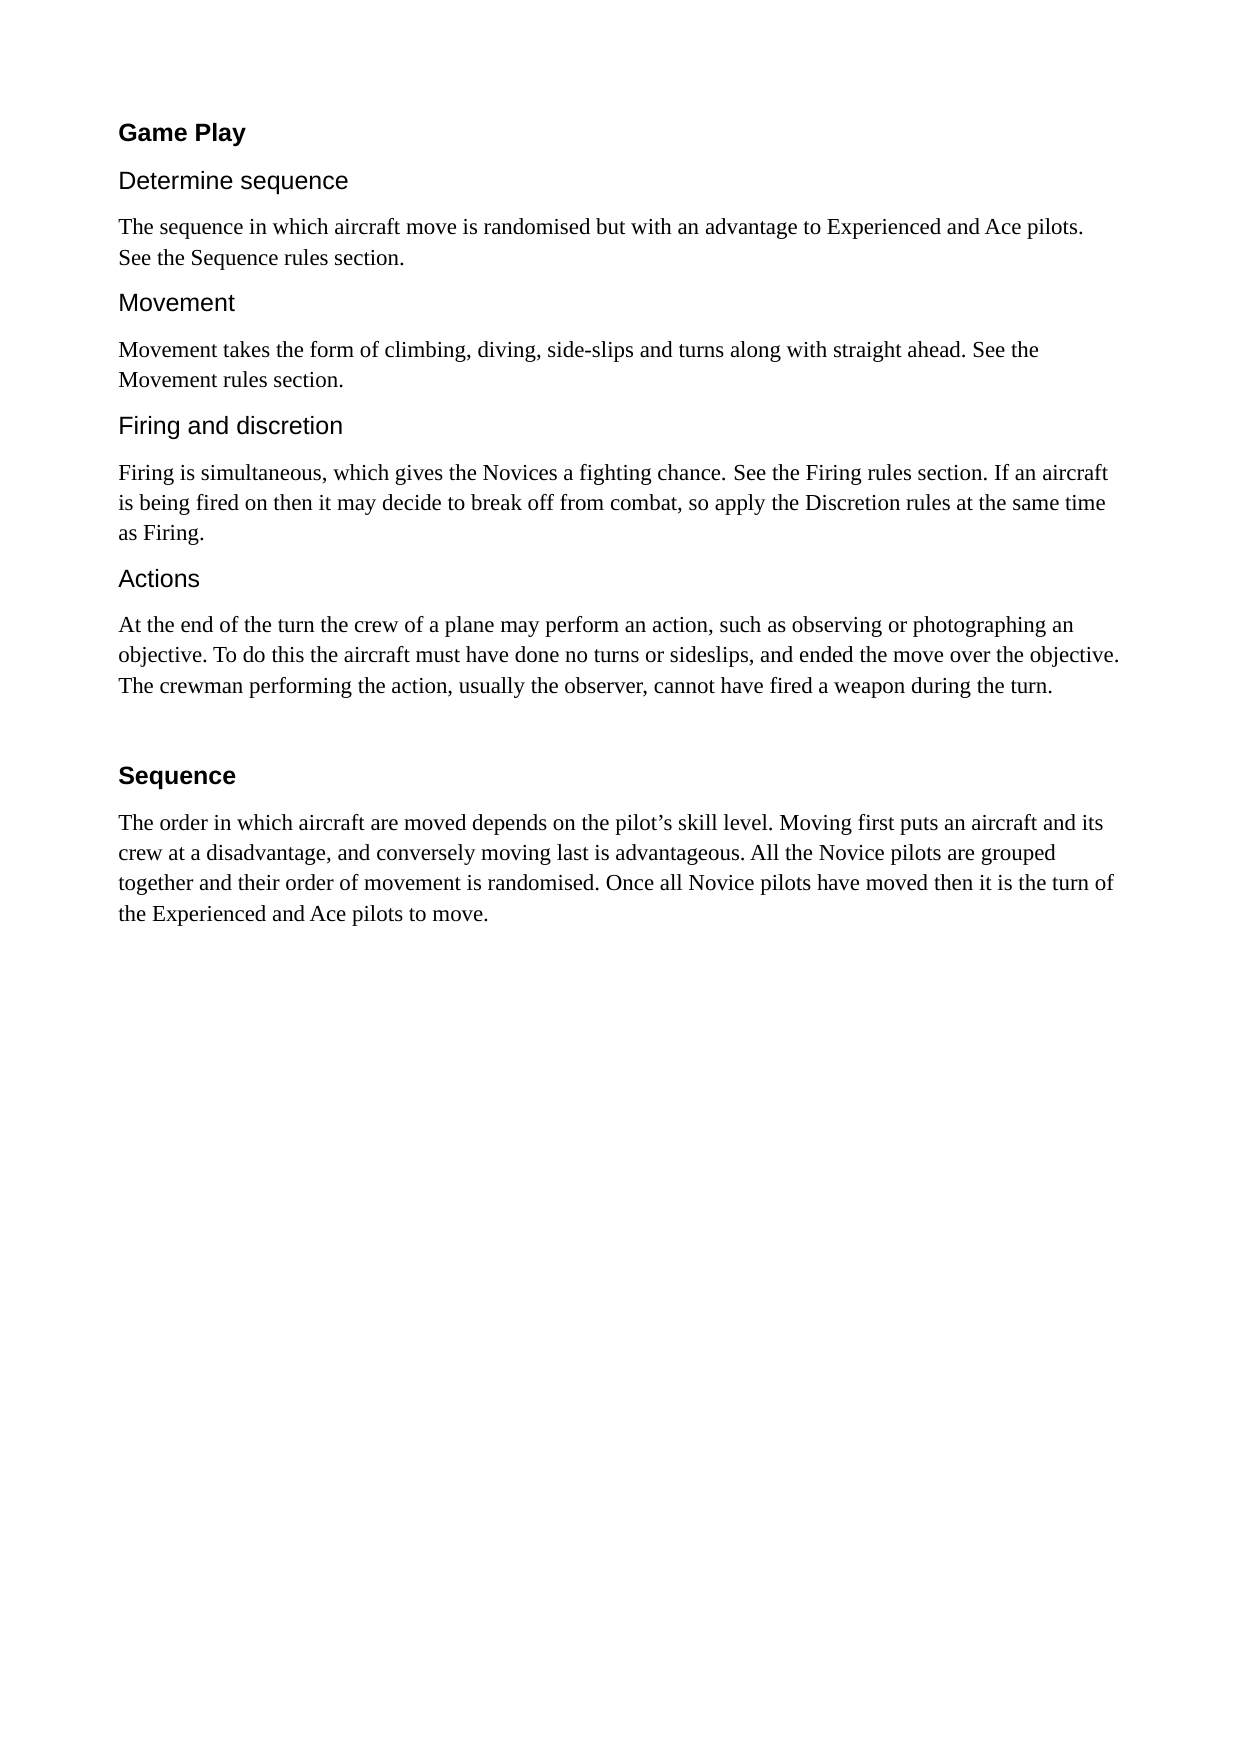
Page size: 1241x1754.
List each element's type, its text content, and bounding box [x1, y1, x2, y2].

text Movement takes the form of climbing, diving, side-slips and turns along with straight ahead. See the Movement rules section. [118, 336, 1122, 392]
text Firing is simultaneous, which gives the Novices a fighting chance. See the Firing rules section. If an aircraft is being fired on then it may decide to break off from combat, so apply the Discretion rules at the same time as Firing. [118, 458, 1122, 545]
text Actions [118, 564, 1122, 592]
text Determine sequence [118, 166, 1122, 194]
text At the end of the turn the crew of a plane may perform an action, such as observing or photographing an objective. To do this the aircraft must have done no turns or sideslips, and ended the move over the objective. The crewman performing the action, usually the observer, cannot have fired a weapon during the turn. [118, 611, 1122, 698]
text Firing and discretion [118, 411, 1122, 440]
text Sequence [118, 761, 1122, 790]
text The order in which aircraft are moved depends on the pilot’s skill level. Moving first puts an aircraft and its crew at a disadvantage, and conversely moving last is advantageous. All the Novice pilots are grouped together and their order of movement is randomised. Once all Novice pilots have moved then it is the turn of the Experienced and Ace pilots to move. [118, 809, 1122, 926]
text Movement [118, 288, 1122, 317]
text The sequence in which aircraft move is randomised but with an advantage to Experienced and Ace pilots. See the Sequence rules section. [118, 213, 1122, 270]
text Game Play [118, 118, 1122, 147]
